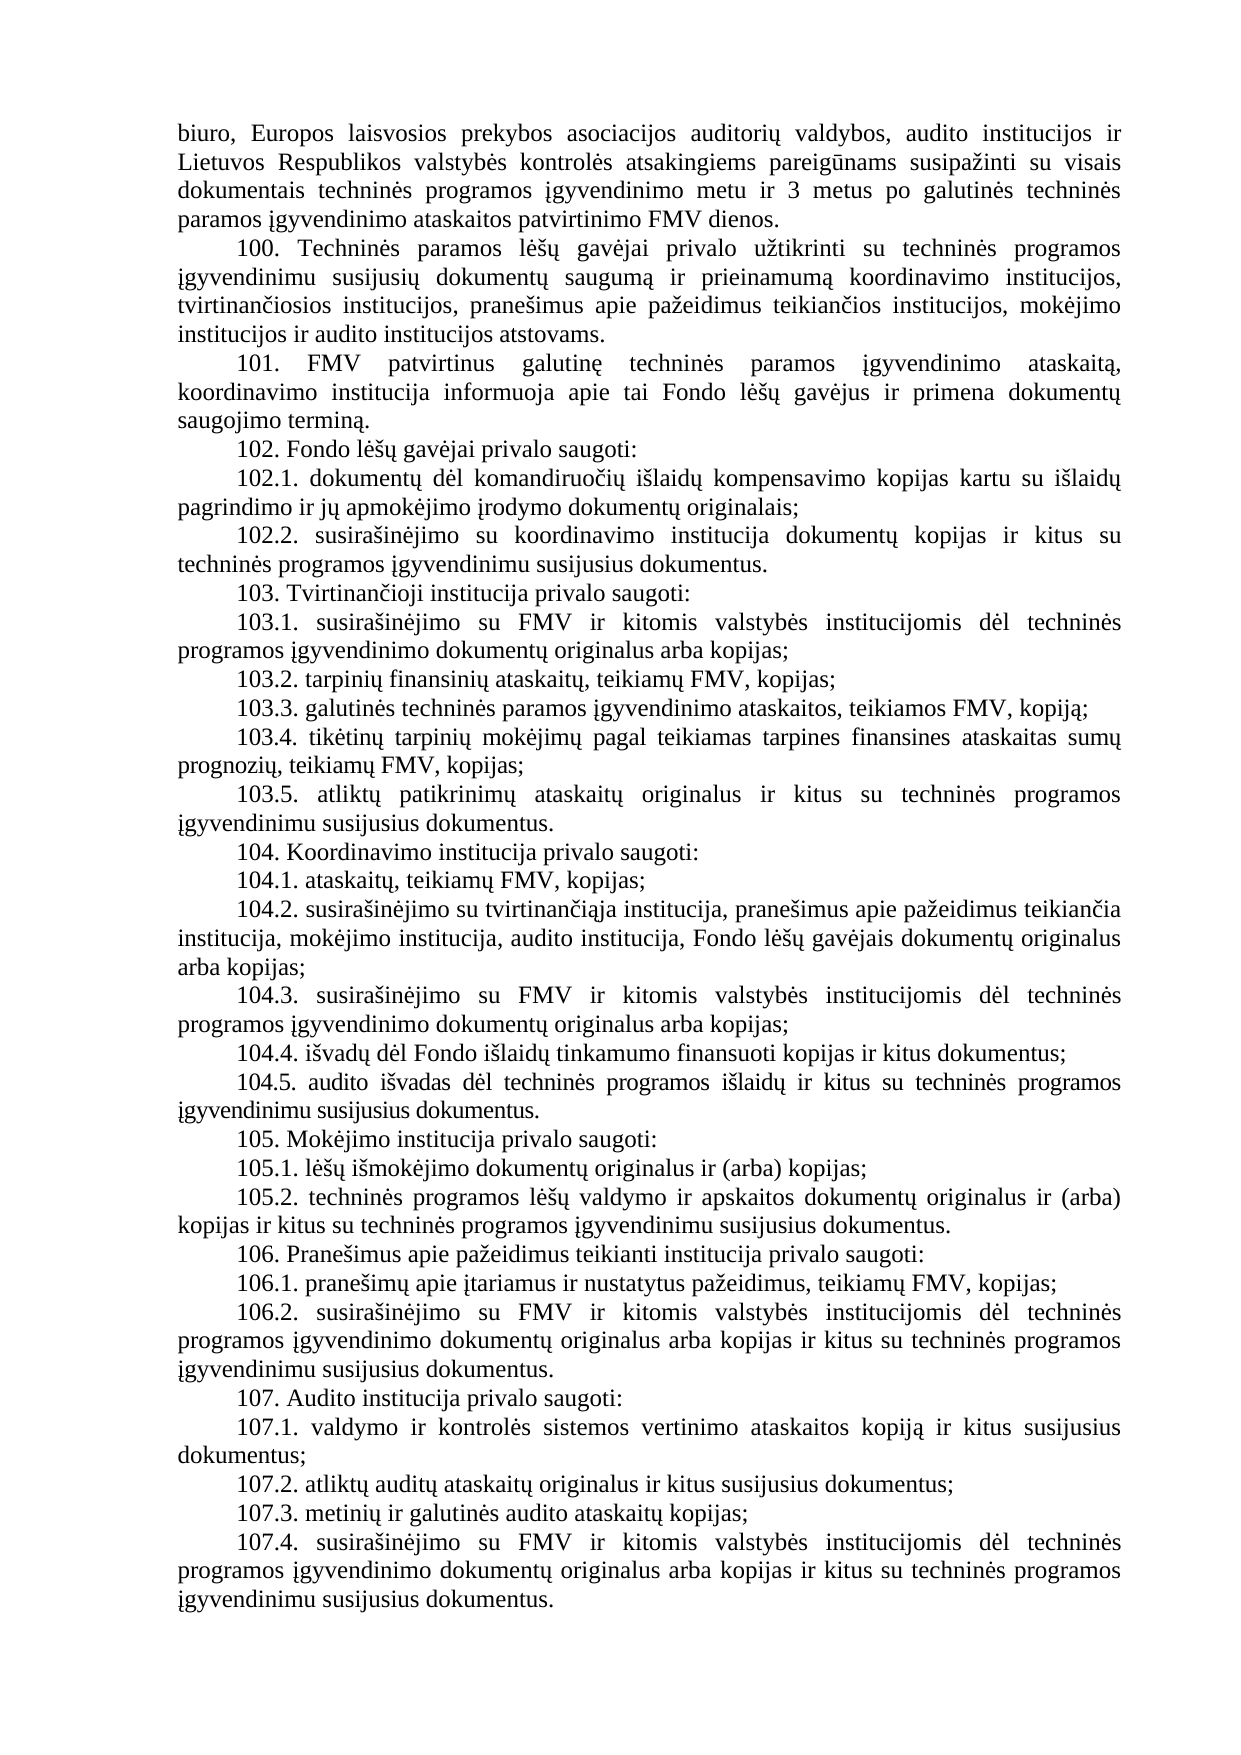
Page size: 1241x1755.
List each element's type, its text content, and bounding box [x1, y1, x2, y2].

text 101. FMV patvirtinus galutinę techninės paramos įgyvendinimo ataskaitą, koordinavimo institucija informuoja apie tai Fondo lėšų gavėjus ir primena dokumentų saugojimo terminą. [177, 348, 1122, 434]
text 100. Techninės paramos lėšų gavėjai privalo užtikrinti su techninės programos įgyvendinimu susijusių dokumentų saugumą ir prieinamumą koordinavimo institucijos, tvirtinančiosios institucijos, pranešimus apie pažeidimus teikiančios institucijos, mokėjimo institucijos ir audito institucijos atstovams. [177, 233, 1122, 348]
text 106.1. pranešimų apie įtariamus ir nustatytus pažeidimus, teikiamų FMV, kopijas; [177, 1268, 1122, 1297]
text 104.4. išvadų dėl Fondo išlaidų tinkamumo finansuoti kopijas ir kitus dokumentus; [177, 1038, 1122, 1067]
text 103.2. tarpinių finansinių ataskaitų, teikiamų FMV, kopijas; [177, 664, 1122, 693]
text 102. Fondo lėšų gavėjai privalo saugoti: [177, 434, 1122, 463]
text 107.1. valdymo ir kontrolės sistemos vertinimo ataskaitos kopiją ir kitus susijusius dokumentus; [177, 1412, 1122, 1469]
text 103.3. galutinės techninės paramos įgyvendinimo ataskaitos, teikiamos FMV, kopiją; [177, 693, 1122, 722]
text 102.1. dokumentų dėl komandiruočių išlaidų kompensavimo kopijas kartu su išlaidų pagrindimo ir jų apmokėjimo įrodymo dokumentų originalais; [177, 463, 1122, 521]
text 107. Audito institucija privalo saugoti: [177, 1383, 1122, 1412]
text 105.2. techninės programos lėšų valdymo ir apskaitos dokumentų originalus ir (arba) kopijas ir kitus su techninės programos įgyvendinimu susijusius dokumentus. [177, 1182, 1122, 1239]
text 104.2. susirašinėjimo su tvirtinančiąja institucija, pranešimus apie pažeidimus teikiančia institucija, mokėjimo institucija, audito institucija, Fondo lėšų gavėjais dokumentų originalus arba kopijas; [177, 894, 1122, 981]
text 104.3. susirašinėjimo su FMV ir kitomis valstybės institucijomis dėl techninės programos įgyvendinimo dokumentų originalus arba kopijas; [177, 981, 1122, 1038]
text 104.1. ataskaitų, teikiamų FMV, kopijas; [177, 866, 1122, 894]
text 105. Mokėjimo institucija privalo saugoti: [177, 1124, 1122, 1153]
text 103.4. tikėtinų tarpinių mokėjimų pagal teikiamas tarpines finansines ataskaitas sumų prognozių, teikiamų FMV, kopijas; [177, 722, 1122, 779]
text 104.5. audito išvadas dėl techninės programos išlaidų ir kitus su techninės programos įgyvendinimu susijusius dokumentus. [177, 1067, 1122, 1124]
text 107.2. atliktų auditų ataskaitų originalus ir kitus susijusius dokumentus; [177, 1469, 1122, 1498]
text 104. Koordinavimo institucija privalo saugoti: [177, 837, 1122, 866]
text 106.2. susirašinėjimo su FMV ir kitomis valstybės institucijomis dėl techninės programos įgyvendinimo dokumentų originalus arba kopijas ir kitus su techninės programos įgyvendinimu susijusius dokumentus. [177, 1297, 1122, 1383]
text 102.2. susirašinėjimo su koordinavimo institucija dokumentų kopijas ir kitus su techninės programos įgyvendinimu susijusius dokumentus. [177, 521, 1122, 578]
text 106. Pranešimus apie pažeidimus teikianti institucija privalo saugoti: [177, 1239, 1122, 1268]
text 103.1. susirašinėjimo su FMV ir kitomis valstybės institucijomis dėl techninės programos įgyvendinimo dokumentų originalus arba kopijas; [177, 607, 1122, 664]
text 107.3. metinių ir galutinės audito ataskaitų kopijas; [177, 1498, 1122, 1527]
text 103. Tvirtinančioji institucija privalo saugoti: [177, 578, 1122, 607]
text 103.5. atliktų patikrinimų ataskaitų originalus ir kitus su techninės programos įgyvendinimu susijusius dokumentus. [177, 779, 1122, 837]
text 107.4. susirašinėjimo su FMV ir kitomis valstybės institucijomis dėl techninės programos įgyvendinimo dokumentų originalus arba kopijas ir kitus su techninės programos įgyvendinimu susijusius dokumentus. [177, 1527, 1122, 1613]
text 105.1. lėšų išmokėjimo dokumentų originalus ir (arba) kopijas; [177, 1153, 1122, 1182]
text biuro, Europos laisvosios prekybos asociacijos auditorių valdybos, audito institucijos ir Lietuvos Respublikos valstybės kontrolės atsakingiems pareigūnams susipažinti su visais dokumentais techninės programos įgyvendinimo metu ir 3 metus po galutinės techninės paramos įgyvendinimo ataskaitos patvirtinimo FMV dienos. [177, 118, 1122, 233]
